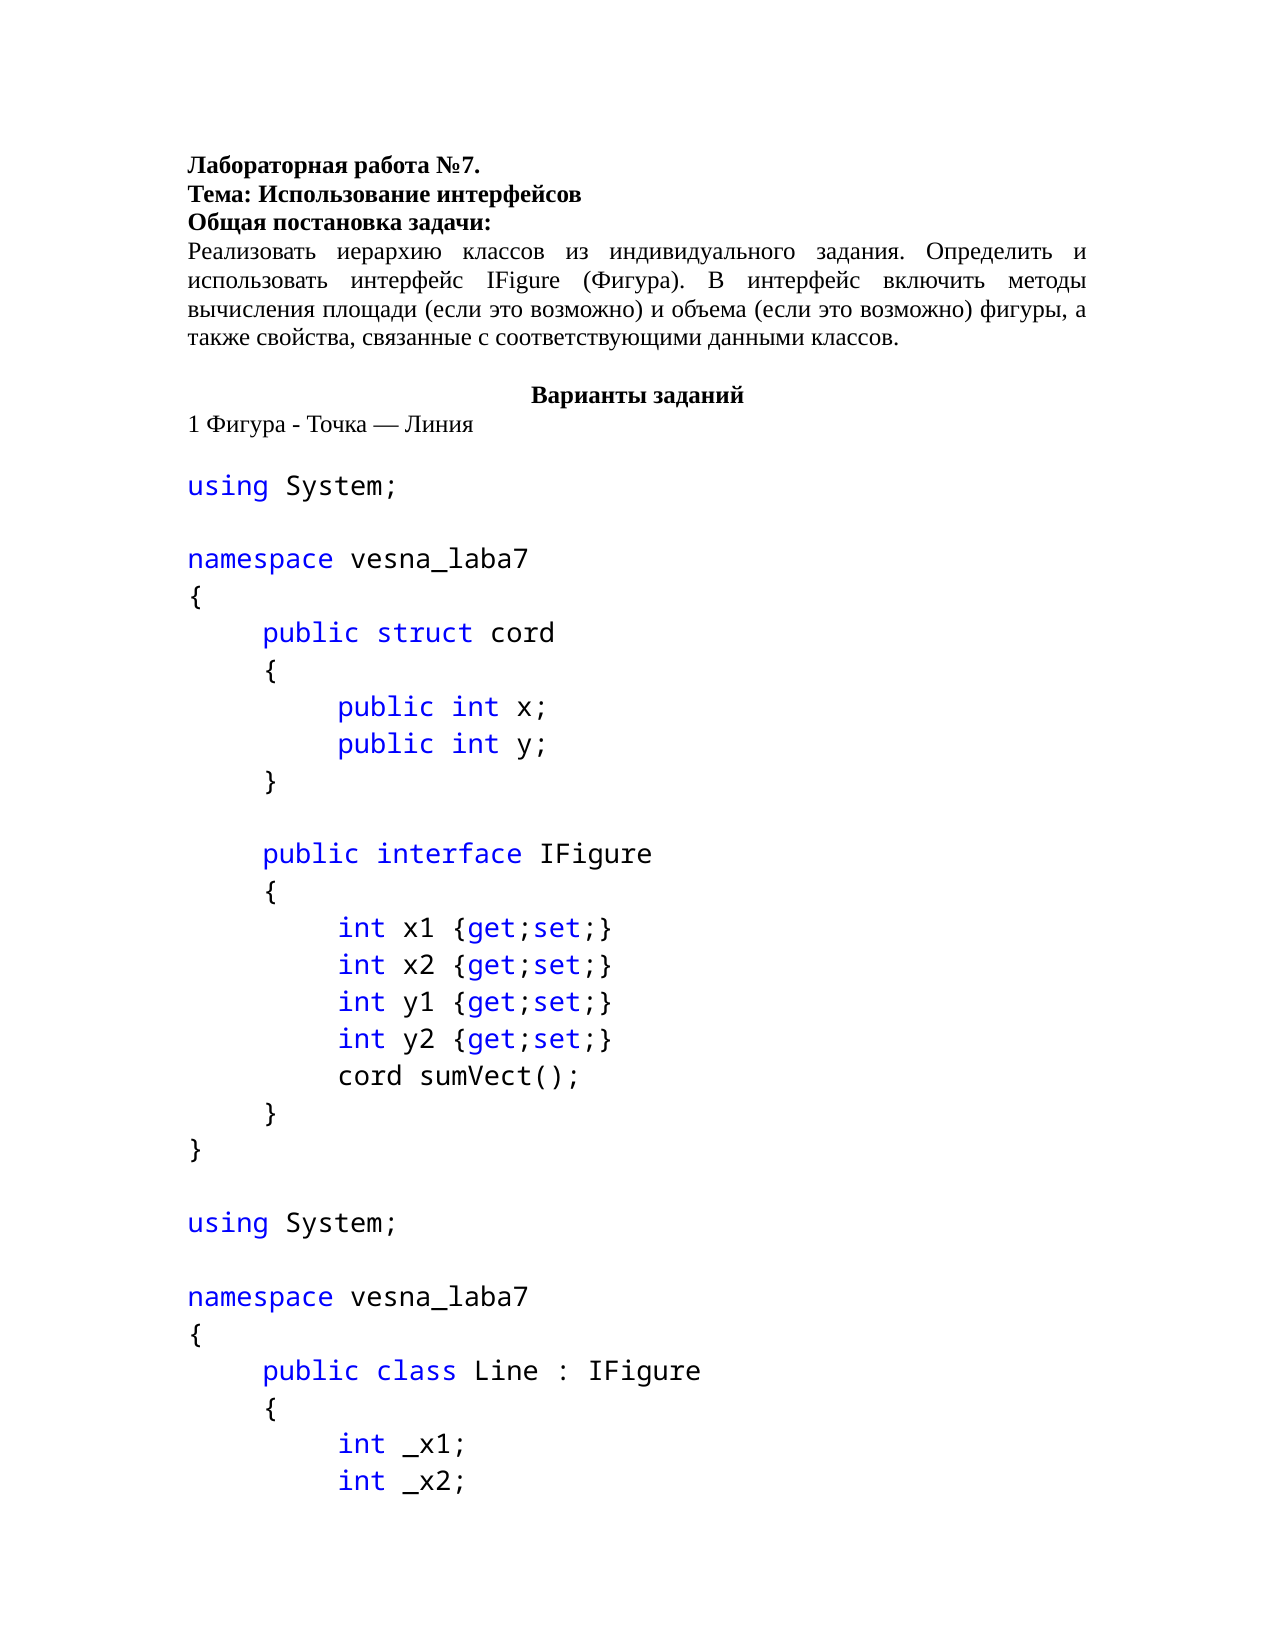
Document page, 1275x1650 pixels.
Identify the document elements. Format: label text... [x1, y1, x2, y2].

text namespace vesna_laba7 [187, 1277, 1087, 1314]
text int y1 {get;set;} [187, 982, 1087, 1019]
text int y2 {get;set;} [187, 1019, 1087, 1056]
text { [187, 1314, 1087, 1351]
text Общая постановка задачи: [187, 207, 1087, 236]
text using System; [187, 466, 1087, 503]
text 1 Фигура - Точка — Линия [187, 409, 1087, 437]
text namespace vesna_laba7 [187, 540, 1087, 577]
text } [187, 1130, 1087, 1167]
text { [187, 577, 1087, 614]
text int _x1; [187, 1425, 1087, 1462]
text Лабораторная работа №7. [187, 150, 1275, 179]
text cord sumVect(); [187, 1056, 1087, 1093]
text Варианты заданий [187, 380, 1087, 409]
text public interface IFigure [187, 835, 1087, 872]
text int x2 {get;set;} [187, 946, 1087, 982]
text { [187, 651, 1087, 687]
text public class Line : IFigure [187, 1351, 1087, 1388]
text Тема: Использование интерфейсов [187, 179, 1275, 207]
text Реализовать иерархию классов из индивидуального задания. Определить и использовать интерфейс IFigure (Фигура). В интерфейс включить методы вычисления площади (если это возможно) и объема (если это возможно) фигуры, а также свойства, связанные с соответствующими данными классов. [187, 236, 1087, 351]
text public int y; [187, 724, 1087, 761]
text { [187, 872, 1087, 909]
text int _x2; [187, 1462, 1087, 1499]
text } [187, 761, 1087, 798]
text public struct cord [187, 614, 1087, 651]
text { [187, 1388, 1087, 1425]
text } [187, 1093, 1087, 1130]
text using System; [187, 1204, 1087, 1241]
text int x1 {get;set;} [187, 909, 1087, 946]
text public int x; [187, 687, 1087, 724]
